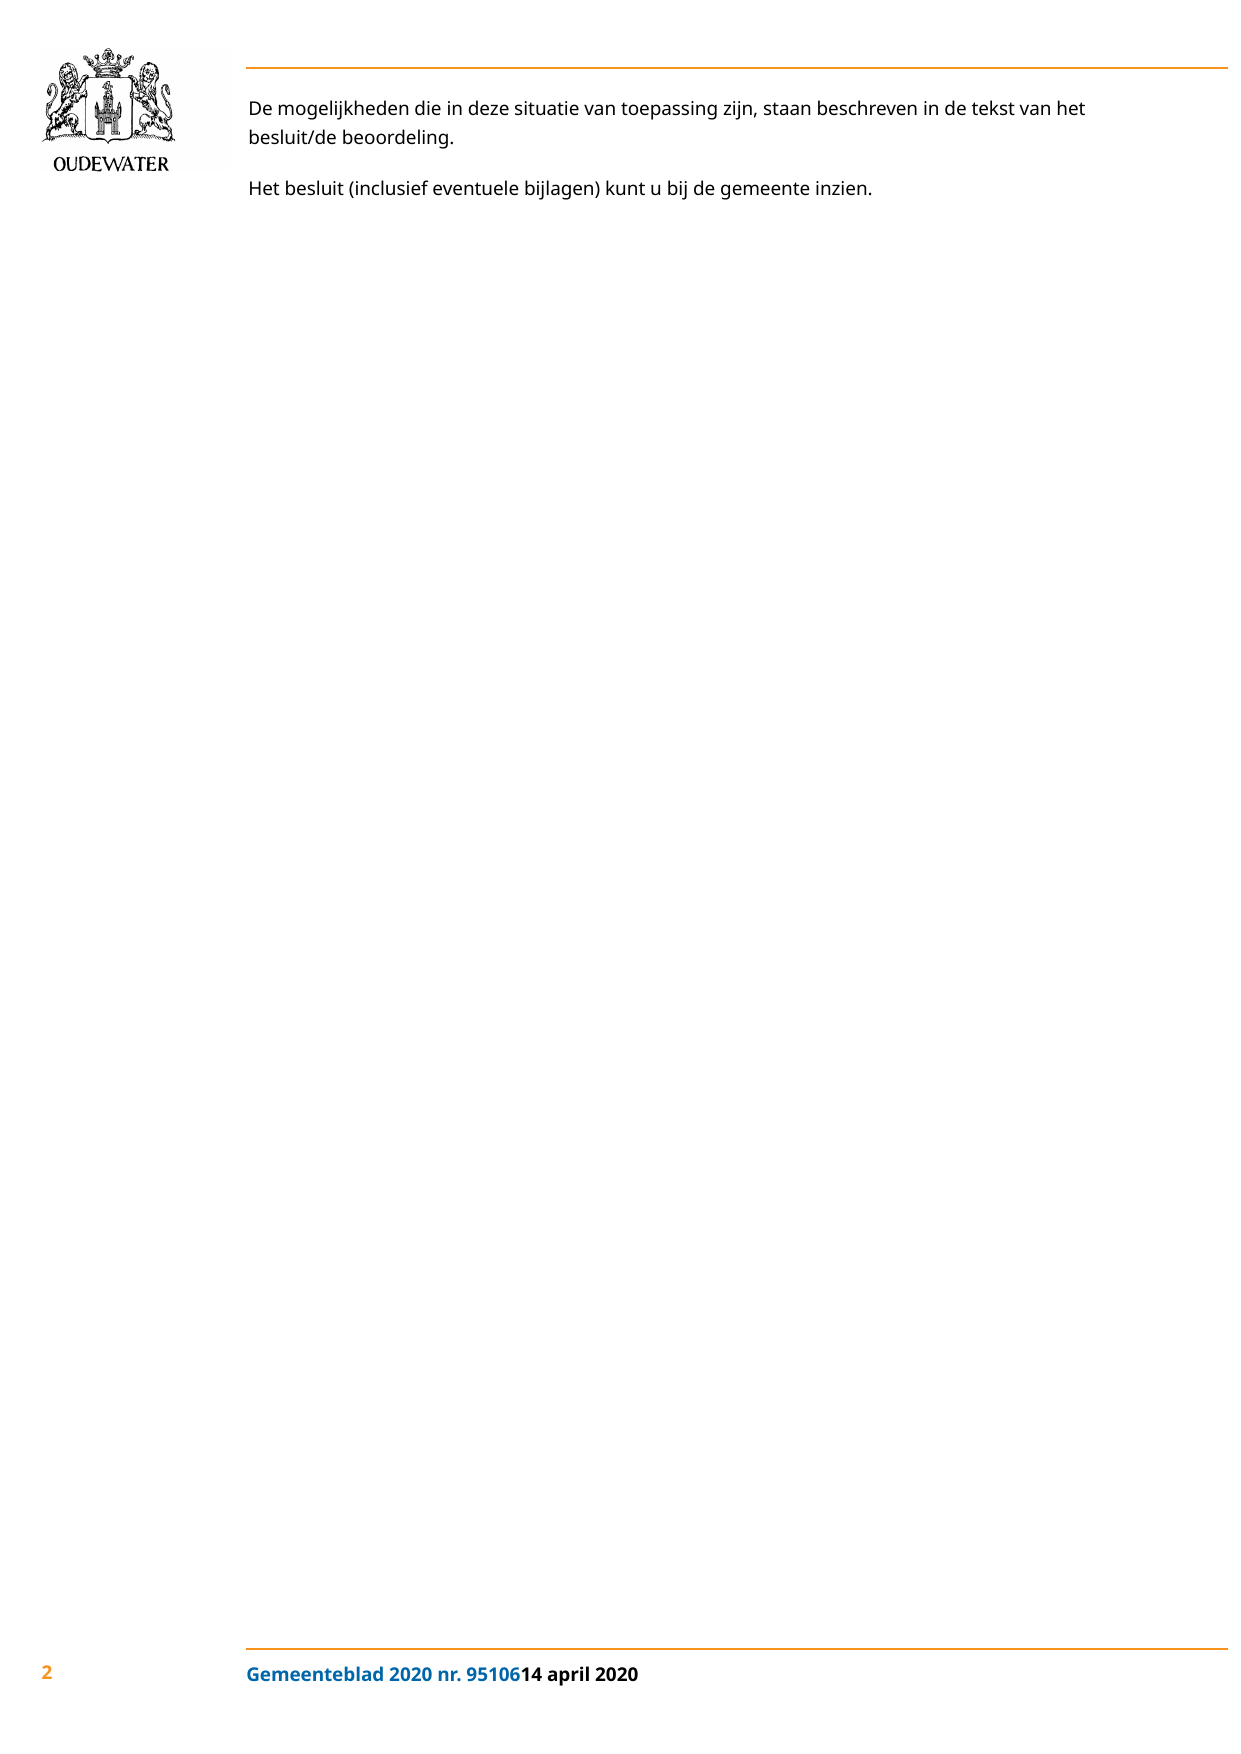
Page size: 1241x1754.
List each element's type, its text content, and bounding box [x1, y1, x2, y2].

picture [41, 47, 231, 172]
text Het besluit (inclusief eventuele bijlagen) kunt u bij de gemeente inzien. [248, 175, 1152, 201]
text De mogelijkheden die in deze situatie van toepassing zijn, staan beschreven in de tekst van het besluit/de beoordeling. [248, 95, 1152, 150]
